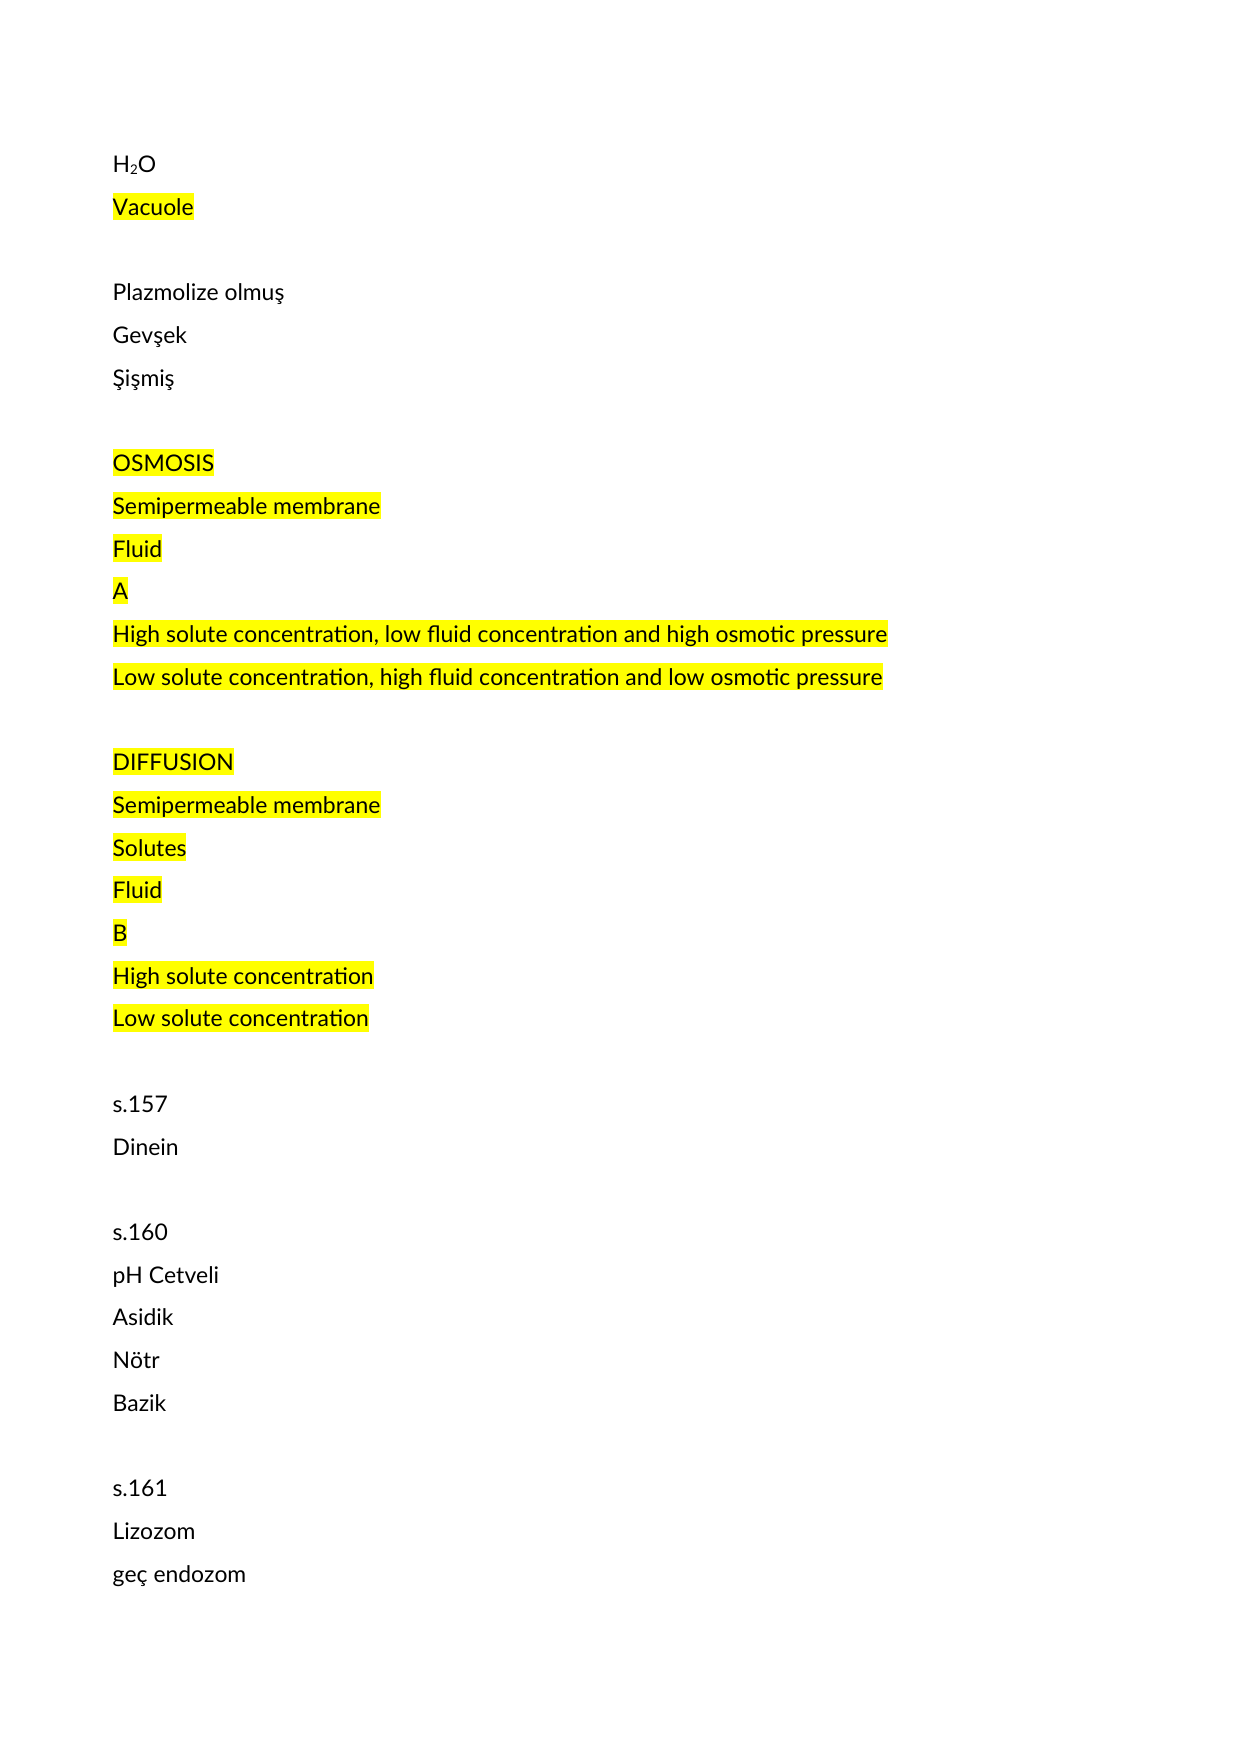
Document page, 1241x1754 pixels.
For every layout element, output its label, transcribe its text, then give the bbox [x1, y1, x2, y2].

text Plazmolize olmuş [75, 278, 1165, 306]
text Dinein [75, 1132, 1165, 1160]
text s.160 [75, 1218, 1165, 1245]
text Nötr [75, 1346, 1165, 1373]
text Bazik [75, 1388, 1165, 1416]
text B [75, 919, 1165, 946]
text Solutes [75, 833, 1165, 861]
text Fluid [75, 876, 1165, 903]
text Vacuole [75, 193, 1165, 220]
text H2O [75, 150, 1165, 177]
text Low solute concentration, high fluid concentration and low osmotic pressure [75, 662, 1165, 690]
text Şişmiş [75, 363, 1165, 391]
text OSMOSIS [75, 449, 1165, 476]
text Semipermeable membrane [75, 492, 1165, 519]
text Gevşek [75, 321, 1165, 348]
text High solute concentration [75, 961, 1165, 989]
text Semipermeable membrane [75, 791, 1165, 818]
text A [75, 577, 1165, 604]
text pH Cetveli [75, 1260, 1165, 1288]
text Lizozom [75, 1517, 1165, 1544]
text Low solute concentration [75, 1004, 1165, 1032]
text geç endozom [75, 1559, 1165, 1587]
text Asidik [75, 1303, 1165, 1331]
text s.157 [75, 1089, 1165, 1117]
text Fluid [75, 534, 1165, 562]
text s.161 [75, 1474, 1165, 1501]
text DIFFUSION [75, 748, 1165, 775]
text High solute concentration, low fluid concentration and high osmotic pressure [75, 620, 1165, 647]
